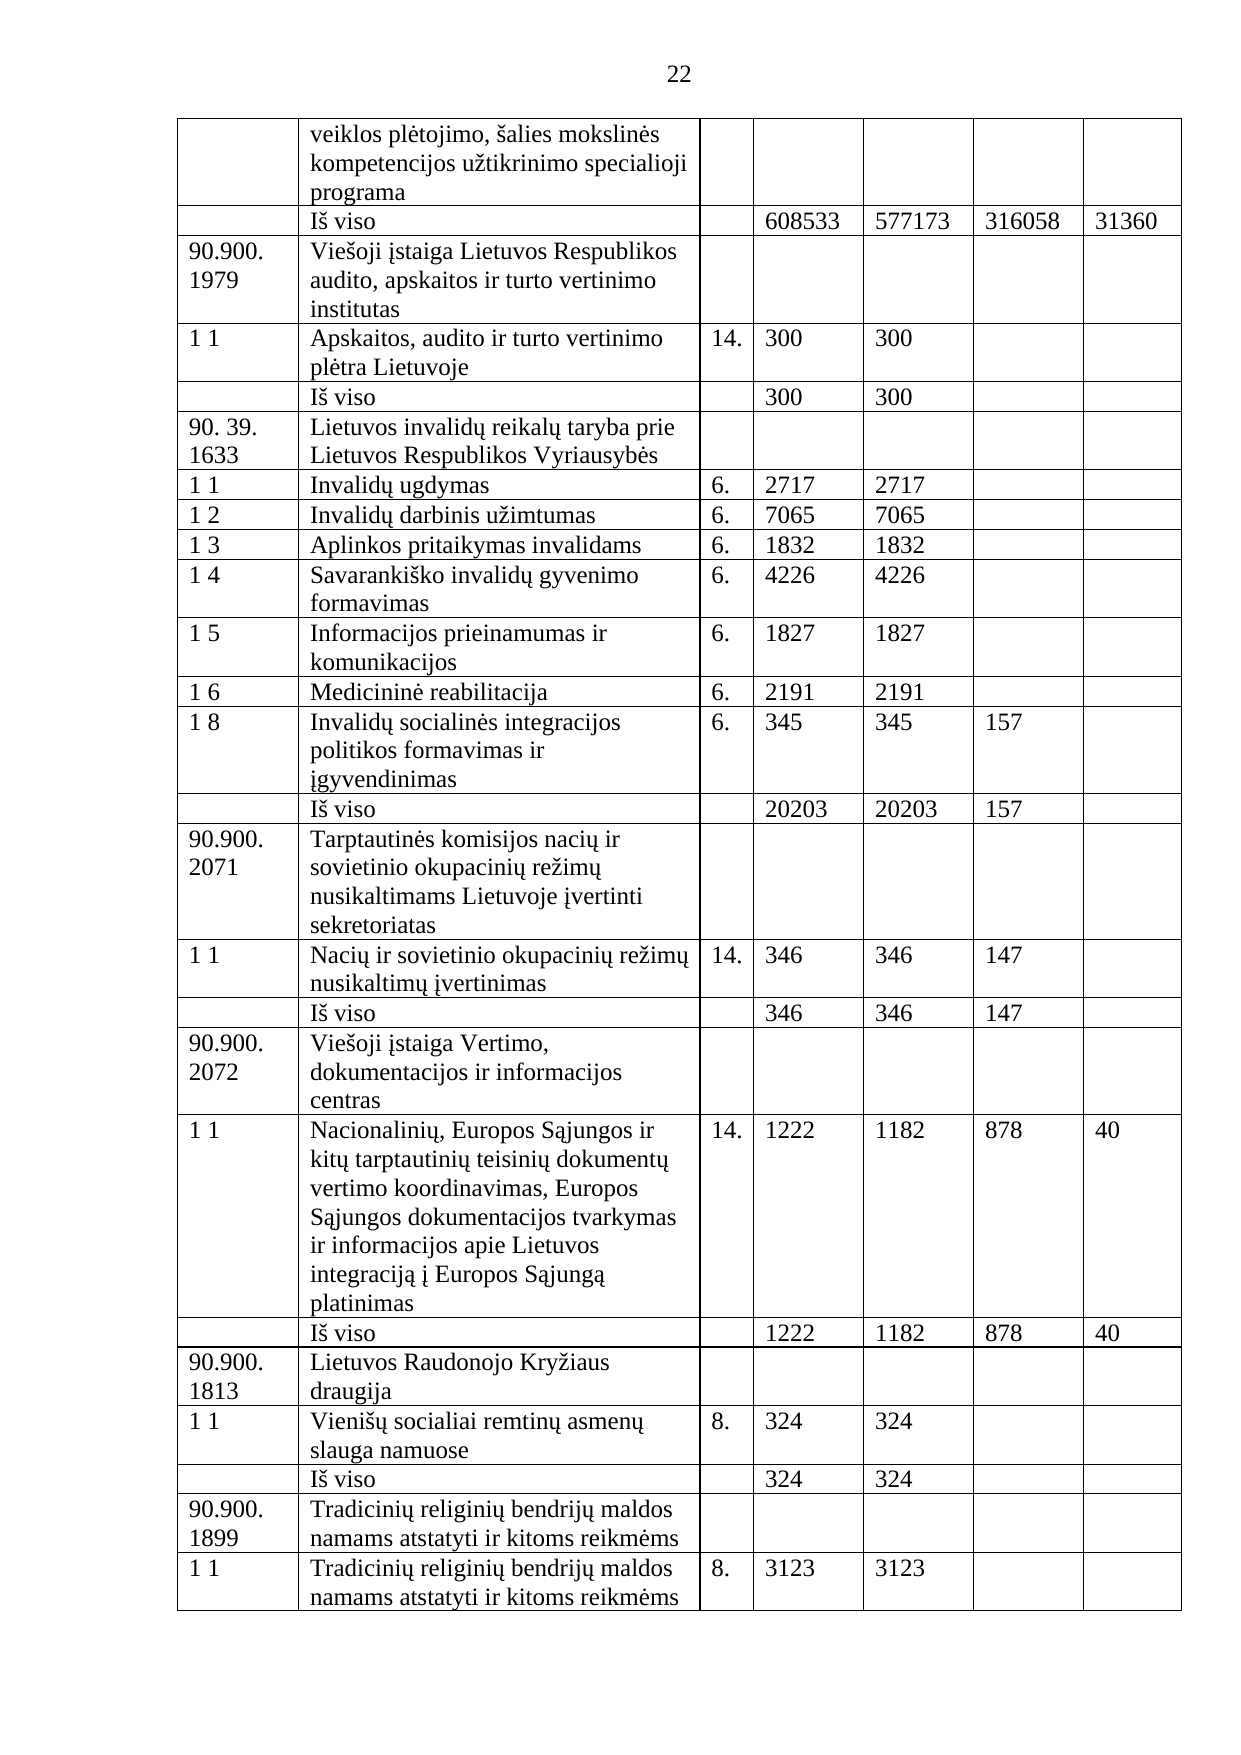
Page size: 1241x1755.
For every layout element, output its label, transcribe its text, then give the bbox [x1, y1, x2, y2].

table_cell 90.900. 1899 [178, 1494, 298, 1552]
table_cell 3123 [864, 1553, 973, 1610]
table_cell Apskaitos, audito ir turto vertinimo plėtra Lietuvoje [299, 324, 699, 381]
table_cell 1827 [754, 618, 863, 676]
table_cell Medicininė reabilitacija [299, 677, 699, 706]
table_cell [1084, 500, 1181, 529]
table_cell 1 6 [178, 677, 298, 706]
table_cell [701, 119, 753, 205]
table_cell 7065 [754, 500, 863, 529]
table_cell [754, 412, 863, 469]
table_cell 90.900. 1979 [178, 236, 298, 322]
table_cell 6. [701, 530, 753, 559]
table_cell 1 8 [178, 707, 298, 793]
table_cell 300 [754, 324, 863, 381]
table_cell 608533 [754, 206, 863, 235]
table_cell [974, 560, 1083, 617]
table_cell 346 [864, 998, 973, 1027]
table_cell [178, 382, 298, 411]
table_cell Informacijos prieinamumas ir komunikacijos [299, 618, 699, 676]
table_cell 6. [701, 677, 753, 706]
table_cell [1084, 412, 1181, 469]
table_cell Iš viso [299, 382, 699, 411]
table_cell Nacionalinių, Europos Sąjungos ir kitų tarptautinių teisinių dokumentų vertimo koordinavimas, Europos Sąjungos dokumentacijos tvarkymas ir informacijos apie Lietuvos integraciją į Europos Sąjungą platinimas [299, 1115, 699, 1317]
table_cell 1 3 [178, 530, 298, 559]
table_cell 157 [974, 707, 1083, 793]
table_cell 1222 [754, 1318, 863, 1346]
table_cell 300 [864, 324, 973, 381]
table_cell 1832 [754, 530, 863, 559]
table_cell [974, 824, 1083, 939]
table_cell [701, 998, 753, 1027]
table_cell [178, 1465, 298, 1493]
table_cell [974, 1406, 1083, 1463]
table_cell [178, 119, 298, 205]
table_cell 90.900. 2071 [178, 824, 298, 939]
table_cell [974, 1494, 1083, 1552]
table_cell [754, 236, 863, 322]
table_cell [864, 119, 973, 205]
table_cell 90. 39. 1633 [178, 412, 298, 469]
table_cell 147 [974, 998, 1083, 1027]
table_cell [178, 794, 298, 823]
table_cell [974, 530, 1083, 559]
table_cell 577173 [864, 206, 973, 235]
table_cell 1827 [864, 618, 973, 676]
table_cell [1084, 470, 1181, 499]
table_cell [974, 1553, 1083, 1610]
table_cell 147 [974, 940, 1083, 997]
table_cell [974, 1465, 1083, 1493]
table_cell [1084, 998, 1181, 1027]
table_cell [974, 500, 1083, 529]
table_cell [1084, 119, 1181, 205]
table_cell 1 2 [178, 500, 298, 529]
table_cell 324 [864, 1406, 973, 1463]
table_cell 6. [701, 560, 753, 617]
table_cell 2717 [754, 470, 863, 499]
table_cell [1084, 707, 1181, 793]
table_cell [974, 119, 1083, 205]
table_cell 7065 [864, 500, 973, 529]
table_cell [974, 382, 1083, 411]
table_cell [974, 470, 1083, 499]
table_cell Invalidų darbinis užimtumas [299, 500, 699, 529]
table_cell 1 1 [178, 1115, 298, 1317]
table_cell [1084, 530, 1181, 559]
table_cell Vienišų socialiai remtinų asmenų slauga namuose [299, 1406, 699, 1463]
table_cell [864, 236, 973, 322]
table_cell [974, 1348, 1083, 1405]
table_cell Iš viso [299, 794, 699, 823]
table_cell Invalidų socialinės integracijos politikos formavimas ir įgyvendinimas [299, 707, 699, 793]
table_cell 316058 [974, 206, 1083, 235]
table_cell [1084, 940, 1181, 997]
table_cell 346 [754, 940, 863, 997]
table_cell [701, 1028, 753, 1114]
table_cell 300 [754, 382, 863, 411]
table_cell 1182 [864, 1115, 973, 1317]
table_cell [1084, 1028, 1181, 1114]
table_cell 1 5 [178, 618, 298, 676]
table_cell [1084, 677, 1181, 706]
table_cell [864, 1494, 973, 1552]
table_cell Viešoji įstaiga Lietuvos Respublikos audito, apskaitos ir turto vertinimo institutas [299, 236, 699, 322]
table_cell 6. [701, 500, 753, 529]
table_cell Invalidų ugdymas [299, 470, 699, 499]
table_cell [701, 794, 753, 823]
table_cell [1084, 236, 1181, 322]
table_cell 878 [974, 1115, 1083, 1317]
table_cell [974, 412, 1083, 469]
table_cell [974, 618, 1083, 676]
table_cell 878 [974, 1318, 1083, 1346]
table_cell 31360 [1084, 206, 1181, 235]
table_cell 345 [864, 707, 973, 793]
table_cell 6. [701, 618, 753, 676]
table_cell 1832 [864, 530, 973, 559]
table_cell 345 [754, 707, 863, 793]
table_cell 8. [701, 1406, 753, 1463]
table_cell [1084, 794, 1181, 823]
table_cell [1084, 324, 1181, 381]
table_cell [701, 824, 753, 939]
table_cell 157 [974, 794, 1083, 823]
table_cell 20203 [754, 794, 863, 823]
table_cell [178, 1318, 298, 1346]
table_cell 4226 [754, 560, 863, 617]
table_cell 1 1 [178, 940, 298, 997]
table_cell [864, 824, 973, 939]
table_cell Lietuvos invalidų reikalų taryba prie Lietuvos Respublikos Vyriausybės [299, 412, 699, 469]
table_cell veiklos plėtojimo, šalies mokslinės kompetencijos užtikrinimo specialioji programa [299, 119, 699, 205]
table_cell Lietuvos Raudonojo Kryžiaus draugija [299, 1348, 699, 1405]
table_cell [701, 236, 753, 322]
table_cell 1 1 [178, 324, 298, 381]
table_cell 1182 [864, 1318, 973, 1346]
table_cell [1084, 1465, 1181, 1493]
table_cell [864, 1028, 973, 1114]
table_cell 8. [701, 1553, 753, 1610]
table_cell Iš viso [299, 1465, 699, 1493]
table_cell 300 [864, 382, 973, 411]
table_cell Nacių ir sovietinio okupacinių režimų nusikaltimų įvertinimas [299, 940, 699, 997]
table_cell [178, 998, 298, 1027]
table_cell 324 [754, 1406, 863, 1463]
table_cell 14. [701, 1115, 753, 1317]
table_cell Tarptautinės komisijos nacių ir sovietinio okupacinių režimų nusikaltimams Lietuvoje įvertinti sekretoriatas [299, 824, 699, 939]
table_cell [1084, 560, 1181, 617]
table_cell [701, 382, 753, 411]
table_cell [701, 206, 753, 235]
table_cell 1 4 [178, 560, 298, 617]
table_cell Iš viso [299, 998, 699, 1027]
table_cell 2191 [754, 677, 863, 706]
table_cell [1084, 1553, 1181, 1610]
table_cell Aplinkos pritaikymas invalidams [299, 530, 699, 559]
table_cell 4226 [864, 560, 973, 617]
table_cell [754, 1348, 863, 1405]
table_cell 1 1 [178, 470, 298, 499]
table_cell [701, 1465, 753, 1493]
table_cell 3123 [754, 1553, 863, 1610]
table_cell [974, 236, 1083, 322]
table_cell 40 [1084, 1318, 1181, 1346]
table_cell [701, 1494, 753, 1552]
table_cell 346 [754, 998, 863, 1027]
table_cell 1 1 [178, 1553, 298, 1610]
table_cell [754, 1028, 863, 1114]
table_cell 324 [864, 1465, 973, 1493]
table_cell [754, 824, 863, 939]
table_cell [754, 119, 863, 205]
table_cell 14. [701, 940, 753, 997]
table_cell [1084, 1348, 1181, 1405]
table_cell [974, 324, 1083, 381]
table_cell [1084, 1494, 1181, 1552]
table_cell 14. [701, 324, 753, 381]
table_cell 90.900. 1813 [178, 1348, 298, 1405]
table_cell 2717 [864, 470, 973, 499]
table_cell [701, 1318, 753, 1346]
table_cell Iš viso [299, 1318, 699, 1346]
table_cell 324 [754, 1465, 863, 1493]
table_cell [701, 1348, 753, 1405]
table_cell [1084, 1406, 1181, 1463]
table_cell 6. [701, 707, 753, 793]
table_cell 6. [701, 470, 753, 499]
table_cell 2191 [864, 677, 973, 706]
table_cell [1084, 382, 1181, 411]
table_cell 346 [864, 940, 973, 997]
table_cell [1084, 618, 1181, 676]
table_cell 90.900. 2072 [178, 1028, 298, 1114]
table_cell 20203 [864, 794, 973, 823]
table_cell [864, 412, 973, 469]
table_cell 1 1 [178, 1406, 298, 1463]
table_cell Tradicinių religinių bendrijų maldos namams atstatyti ir kitoms reikmėms [299, 1553, 699, 1610]
table_cell [974, 677, 1083, 706]
table_cell 1222 [754, 1115, 863, 1317]
table_cell [974, 1028, 1083, 1114]
table_cell Savarankiško invalidų gyvenimo formavimas [299, 560, 699, 617]
table_cell [701, 412, 753, 469]
table_cell 40 [1084, 1115, 1181, 1317]
table_cell Iš viso [299, 206, 699, 235]
table_cell Tradicinių religinių bendrijų maldos namams atstatyti ir kitoms reikmėms [299, 1494, 699, 1552]
table_cell [178, 206, 298, 235]
table_cell [754, 1494, 863, 1552]
table_cell Viešoji įstaiga Vertimo, dokumentacijos ir informacijos centras [299, 1028, 699, 1114]
table_cell [1084, 824, 1181, 939]
table_cell [864, 1348, 973, 1405]
